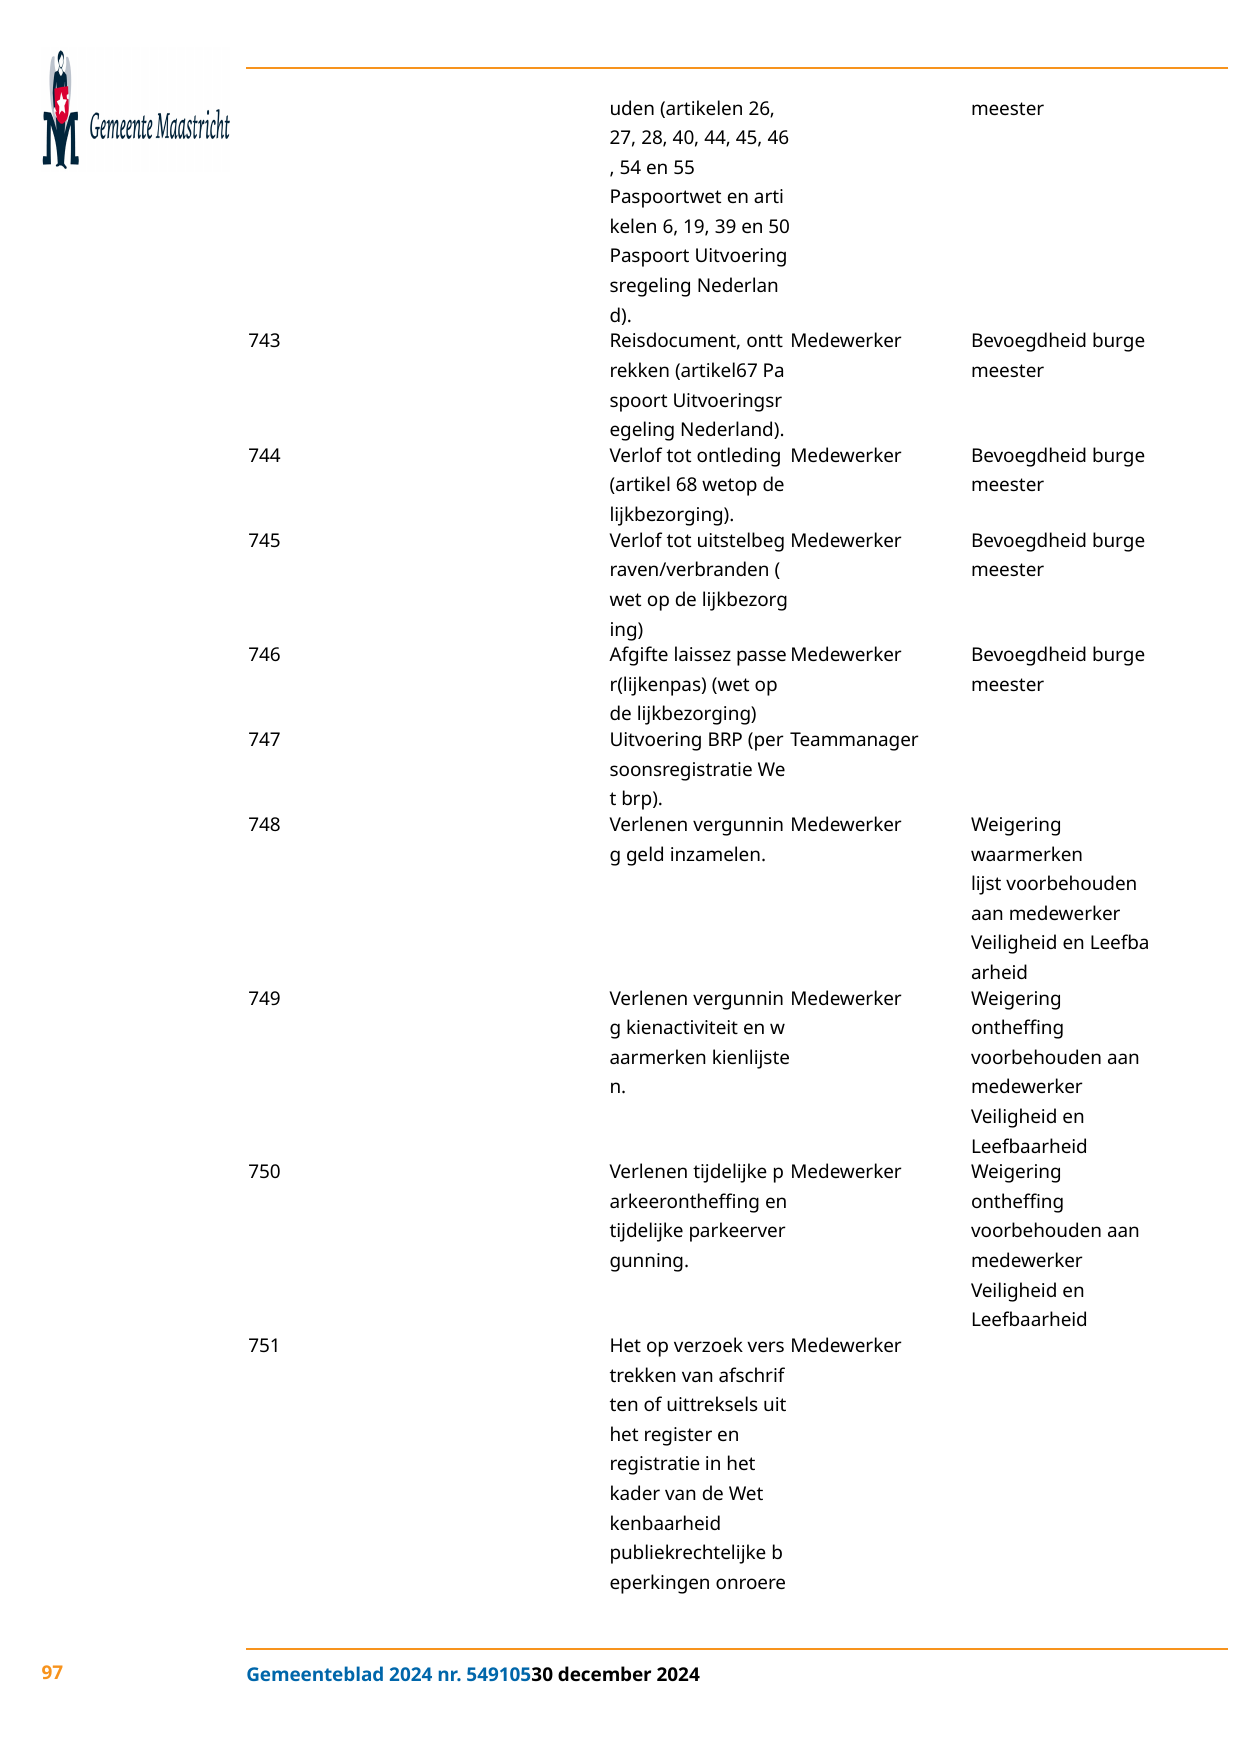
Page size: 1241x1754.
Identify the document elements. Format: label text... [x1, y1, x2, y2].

table_cell 745 [248, 527, 429, 641]
table_cell [429, 726, 609, 811]
table_cell [429, 442, 609, 527]
table_cell Weigering ontheffing voorbehouden aan medewerker Veiligheid en Leefbaarheid [971, 985, 1152, 1158]
table_cell 743 [248, 328, 429, 442]
table_cell Weigering waarmerken lijst voorbehouden aan medewerker Veiligheid en Leefbaarheid [971, 811, 1152, 985]
table_cell Medewerker [790, 1159, 971, 1332]
table_cell [429, 328, 609, 442]
table_cell [971, 1332, 1152, 1594]
table_cell [248, 95, 429, 328]
table_cell Uitvoering BRP (persoons­registratie Wet brp). [609, 726, 790, 811]
table_cell Verlenen tijdelijke parkeerontheffing en tijdelijke parkeervergunning. [609, 1159, 790, 1332]
table_cell 744 [248, 442, 429, 527]
table_cell Medewerker [790, 1332, 971, 1594]
table_cell [429, 811, 609, 985]
table_cell [429, 95, 609, 328]
table_cell Bevoegdheid burgemeester [971, 442, 1152, 527]
table_cell Afgifte laissez passer(lijkenpas) (wet op de lijkbezorging) [609, 641, 790, 726]
table_cell Medewerker [790, 328, 971, 442]
table_cell Reisdocument, onttrekken (artikel67 Paspoort Uitvoeringsregeling Nederland). [609, 328, 790, 442]
table_cell Bevoegdheid burgemeester [971, 328, 1152, 442]
table_cell Verlenen vergunning kienactiviteit en waarmerken kienlijsten. [609, 985, 790, 1158]
table_cell [429, 641, 609, 726]
table_cell Verlof tot uitstelbegraven/verbranden (wet op de lijkbezorging) [609, 527, 790, 641]
table_cell 747 [248, 726, 429, 811]
table_cell [429, 1332, 609, 1594]
table_cell Verlenen vergunning geld inzamelen. [609, 811, 790, 985]
table_cell meester [971, 95, 1152, 328]
table_cell Bevoegdheid burgemeester [971, 641, 1152, 726]
table_cell 749 [248, 985, 429, 1158]
table_cell [429, 985, 609, 1158]
table_cell Medewerker [790, 811, 971, 985]
table_cell Teammanager [790, 726, 971, 811]
table_cell [429, 527, 609, 641]
table_cell Bevoegdheid burgemeester [971, 527, 1152, 641]
table_cell [429, 1159, 609, 1332]
table_cell Medewerker [790, 641, 971, 726]
table_cell Verlof tot ontleding (artikel 68 wetop de lijkbezorging). [609, 442, 790, 527]
table_cell Medewerker [790, 527, 971, 641]
table_cell Het op verzoek verstrekken van afschriften of uittreksels uit het register en registratie in het kader van de Wet kenbaarheid publiekrechtelijke beperkingen onroere [609, 1332, 790, 1594]
table_cell 751 [248, 1332, 429, 1594]
table_cell 750 [248, 1159, 429, 1332]
table_cell 746 [248, 641, 429, 726]
table_cell Medewerker [790, 442, 971, 527]
table_cell uden (artikelen 26, 27, 28, 40, 44, 45, 46, 54 en 55 Paspoortwet en artikelen 6, 19, 39 en 50 Paspoort Uitvoeringsregeling Nederland). [609, 95, 790, 328]
table_cell 748 [248, 811, 429, 985]
table_cell [971, 726, 1152, 811]
table_cell Weigering ontheffing voorbehouden aan medewerker Veiligheid en Leefbaarheid [971, 1159, 1152, 1332]
table_cell [790, 95, 971, 328]
picture [41, 47, 231, 172]
table_cell Medewerker [790, 985, 971, 1158]
